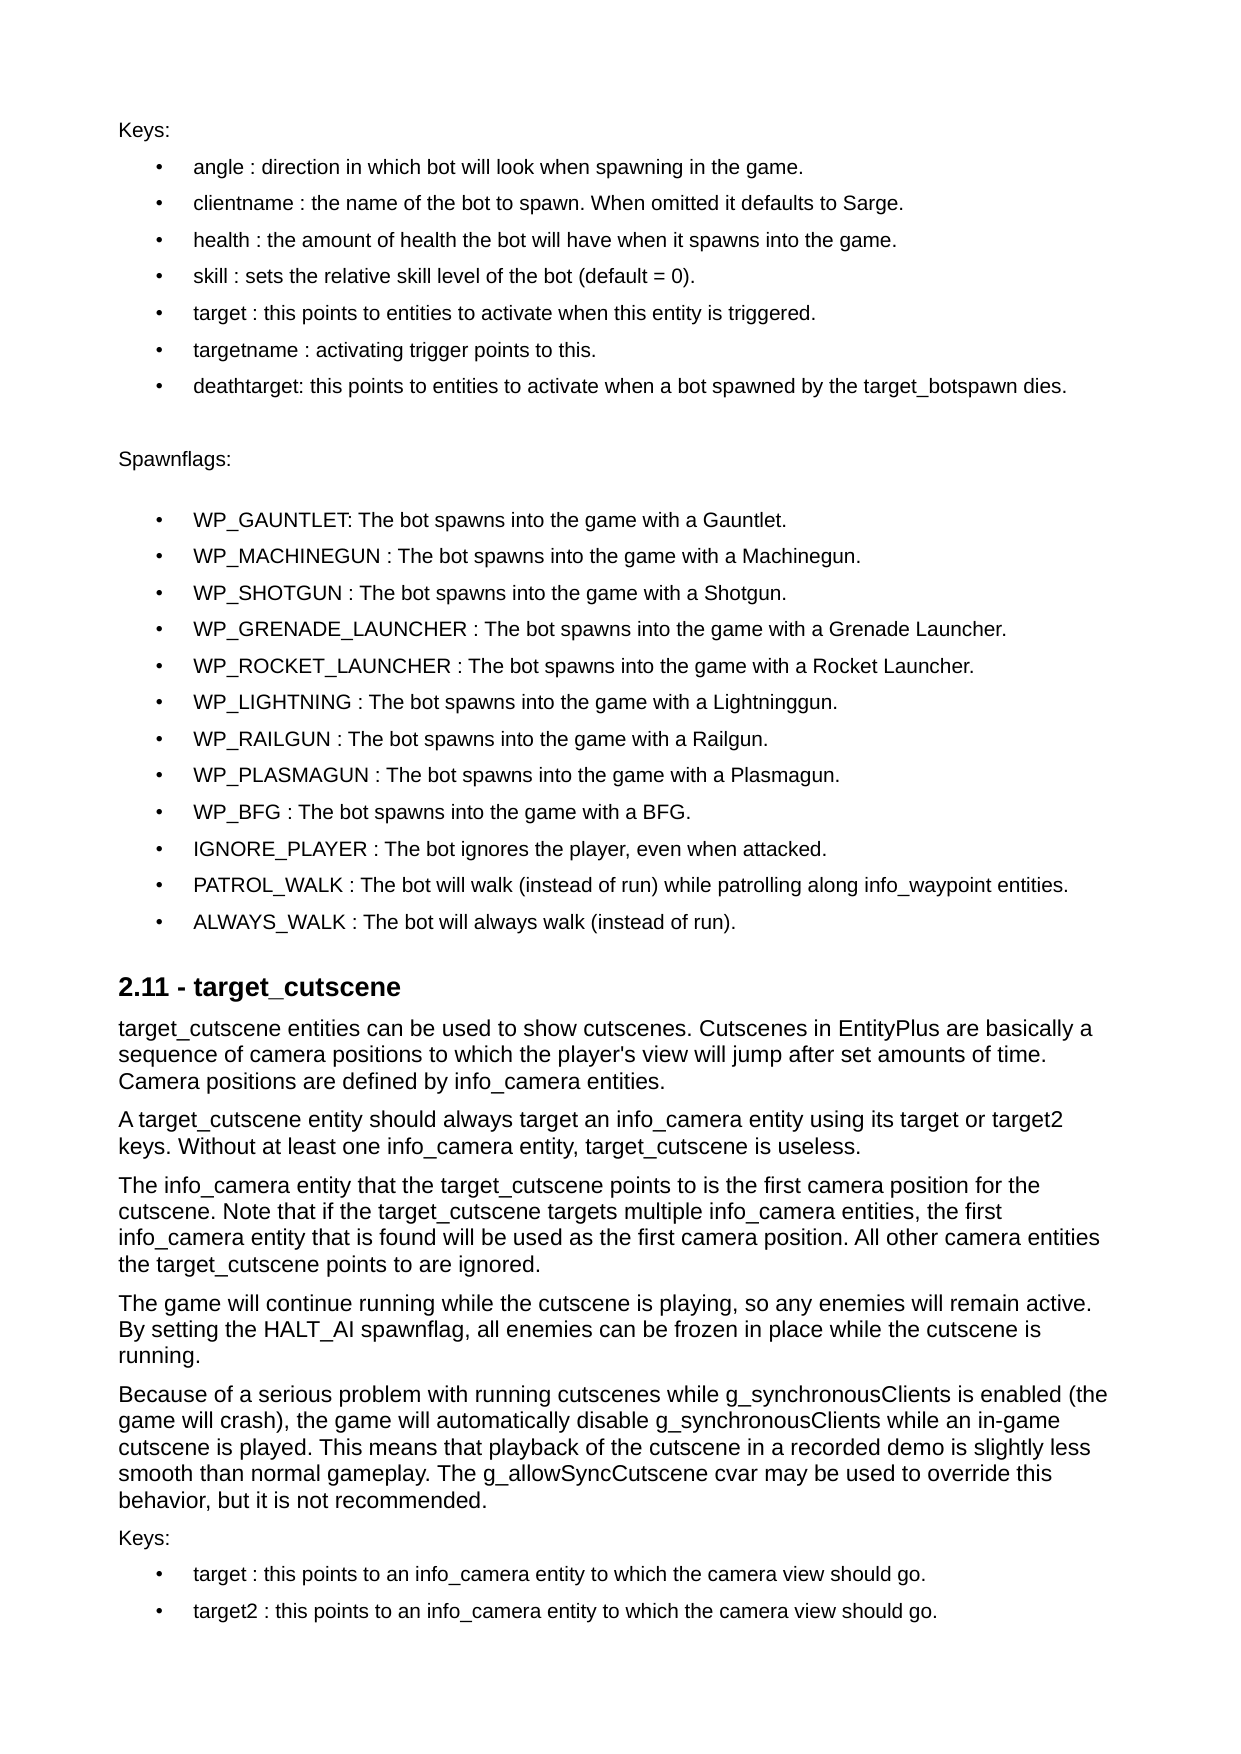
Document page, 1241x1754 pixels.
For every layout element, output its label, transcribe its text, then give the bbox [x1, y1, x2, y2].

list WP_SHOTGUN : The bot spawns into the game with a Shotgun. [156, 581, 1122, 604]
list WP_GRENADE_LAUNCHER : The bot spawns into the game with a Grenade Launcher. [156, 617, 1122, 641]
list target : this points to entities to activate when this entity is triggered. [156, 301, 1122, 325]
list WP_GAUNTLET: The bot spawns into the game with a Gauntlet. [156, 507, 1122, 531]
text Keys: [118, 1525, 1122, 1549]
text The game will continue running while the cutscene is playing, so any enemies will remain active. By setting the HALT_AI spawnflag, all enemies can be frozen in place while the cutscene is running. [118, 1289, 1122, 1369]
subtitle 2.11 - target_cutscene [118, 971, 1122, 1002]
text The info_camera entity that the target_cutscene points to is the first camera position for the cutscene. Note that if the target_cutscene targets multiple info_camera entities, the first info_camera entity that is found will be used as the first camera position. All other camera entities the target_cutscene points to are ignored. [118, 1172, 1122, 1277]
list WP_LIGHTNING : The bot spawns into the game with a Lightninggun. [156, 690, 1122, 714]
text Spawnflags: [118, 447, 1122, 495]
list clientname : the name of the bot to spawn. When omitted it defaults to Sarge. [156, 191, 1122, 215]
list target2 : this points to an info_camera entity to which the camera view should go. [156, 1598, 1122, 1622]
list deathtarget: this points to entities to activate when a bot spawned by the target_botspawn dies. [156, 374, 1122, 398]
list target : this points to an info_camera entity to which the camera view should go. [156, 1562, 1122, 1586]
text A target_cutscene entity should always target an info_camera entity using its target or target2 keys. Without at least one info_camera entity, target_cutscene is useless. [118, 1106, 1122, 1159]
list WP_MACHINEGUN : The bot spawns into the game with a Machinegun. [156, 544, 1122, 568]
list IGNORE_PLAYER : The bot ignores the player, even when attacked. [156, 836, 1122, 861]
list angle : direction in which bot will look when spawning in the game. [156, 154, 1122, 179]
list WP_RAILGUN : The bot spawns into the game with a Railgun. [156, 727, 1122, 751]
text target_cutscene entities can be used to show cutscenes. Cutscenes in EntityPlus are basically a sequence of camera positions to which the player's view will jump after set amounts of time. Camera positions are defined by info_camera entities. [118, 1015, 1122, 1094]
list skill : sets the relative skill level of the bot (default = 0). [156, 264, 1122, 288]
list targetname : activating trigger points to this. [156, 337, 1122, 361]
list WP_ROCKET_LAUNCHER : The bot spawns into the game with a Rocket Launcher. [156, 654, 1122, 678]
list WP_PLASMAGUN : The bot spawns into the game with a Plasmagun. [156, 763, 1122, 787]
text Because of a serious problem with running cutscenes while g_synchronousClients is enabled (the game will crash), the game will automatically disable g_synchronousClients while an in-game cutscene is played. This means that playback of the cutscene in a recorded demo is slightly less smooth than normal gameplay. The g_allowSyncCutscene cvar may be used to override this behavior, but it is not recommended. [118, 1381, 1122, 1513]
list ALWAYS_WALK : The bot will always walk (instead of run). [156, 909, 1122, 934]
list health : the amount of health the bot will have when it spawns into the game. [156, 228, 1122, 252]
list PATROL_WALK : The bot will walk (instead of run) while patrolling along info_waypoint entities. [156, 873, 1122, 897]
list WP_BFG : The bot spawns into the game with a BFG. [156, 800, 1122, 824]
text Keys: [118, 118, 1122, 142]
